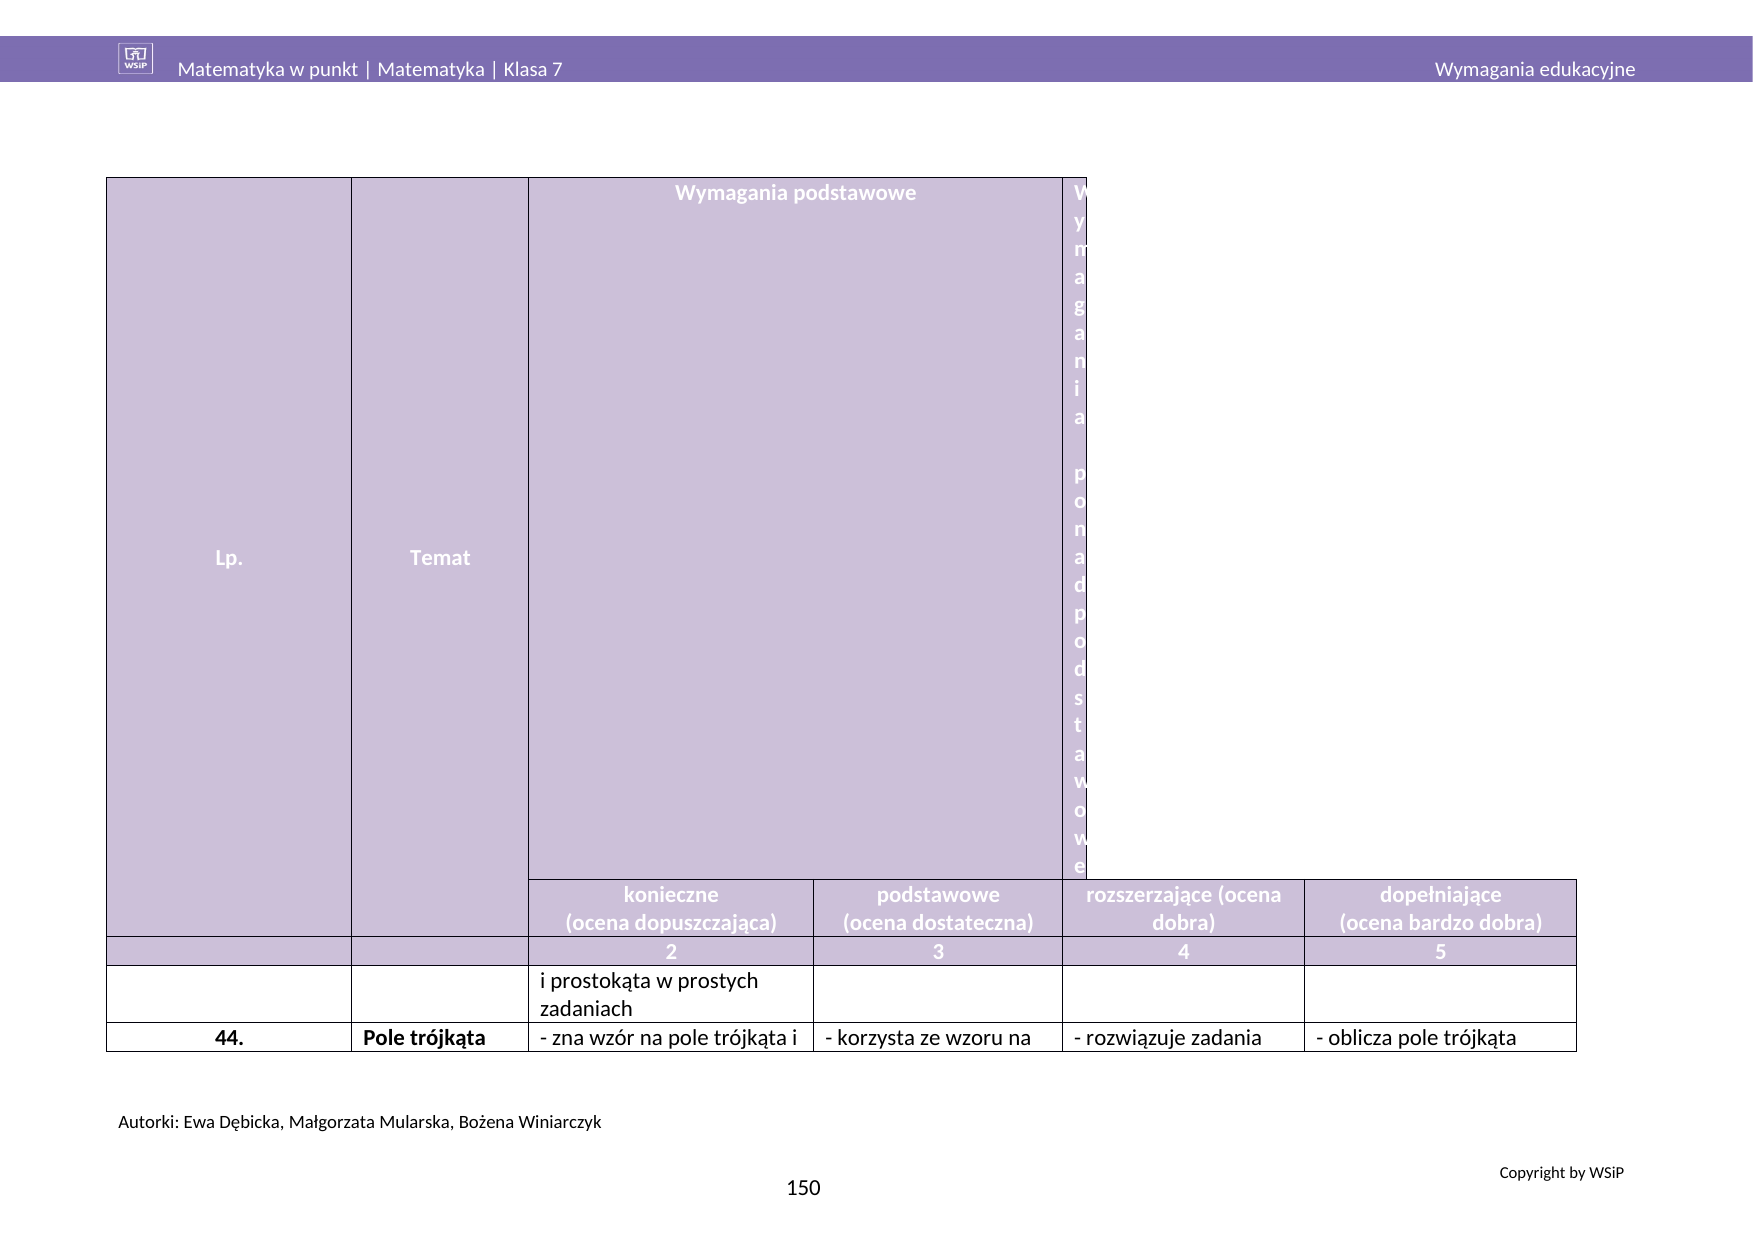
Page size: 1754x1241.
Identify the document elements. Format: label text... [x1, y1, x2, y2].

table_cell - zna wzór na pole trójkąta i [529, 1023, 813, 1051]
table_cell dopełniające (ocena bardzo dobra) [1305, 880, 1576, 936]
table_cell [352, 966, 528, 1022]
table_cell [107, 966, 351, 1022]
table_header Wymagania podstawowe [529, 178, 1062, 879]
table_cell - oblicza pole trójkąta [1305, 1023, 1576, 1051]
table_cell podstawowe (ocena dostateczna) [814, 880, 1062, 936]
table_cell Pole trójkąta [352, 1023, 528, 1051]
table_cell 2 [529, 937, 813, 965]
table_header Wymagania ponadpodstawowe [1063, 178, 1086, 879]
table_cell rozszerzające (ocena dobra) [1063, 880, 1304, 936]
table_cell [814, 966, 1062, 1022]
table_cell [1305, 966, 1576, 1022]
table_header Temat [352, 178, 528, 936]
table_cell [107, 937, 351, 965]
table_cell i prostokąta w prostych zadaniach [529, 966, 813, 1022]
table_header Lp. [107, 178, 351, 936]
table_cell 4 [1063, 937, 1304, 965]
picture [0, 36, 1753, 82]
table_cell 5 [1305, 937, 1576, 965]
table_cell 44. [107, 1023, 351, 1051]
table_cell - korzysta ze wzoru na [814, 1023, 1062, 1051]
table_cell - rozwiązuje zadania [1063, 1023, 1304, 1051]
table_cell [352, 937, 528, 965]
table_cell [1063, 966, 1304, 1022]
table_cell konieczne (ocena dopuszczająca) [529, 880, 813, 936]
table_cell 3 [814, 937, 1062, 965]
